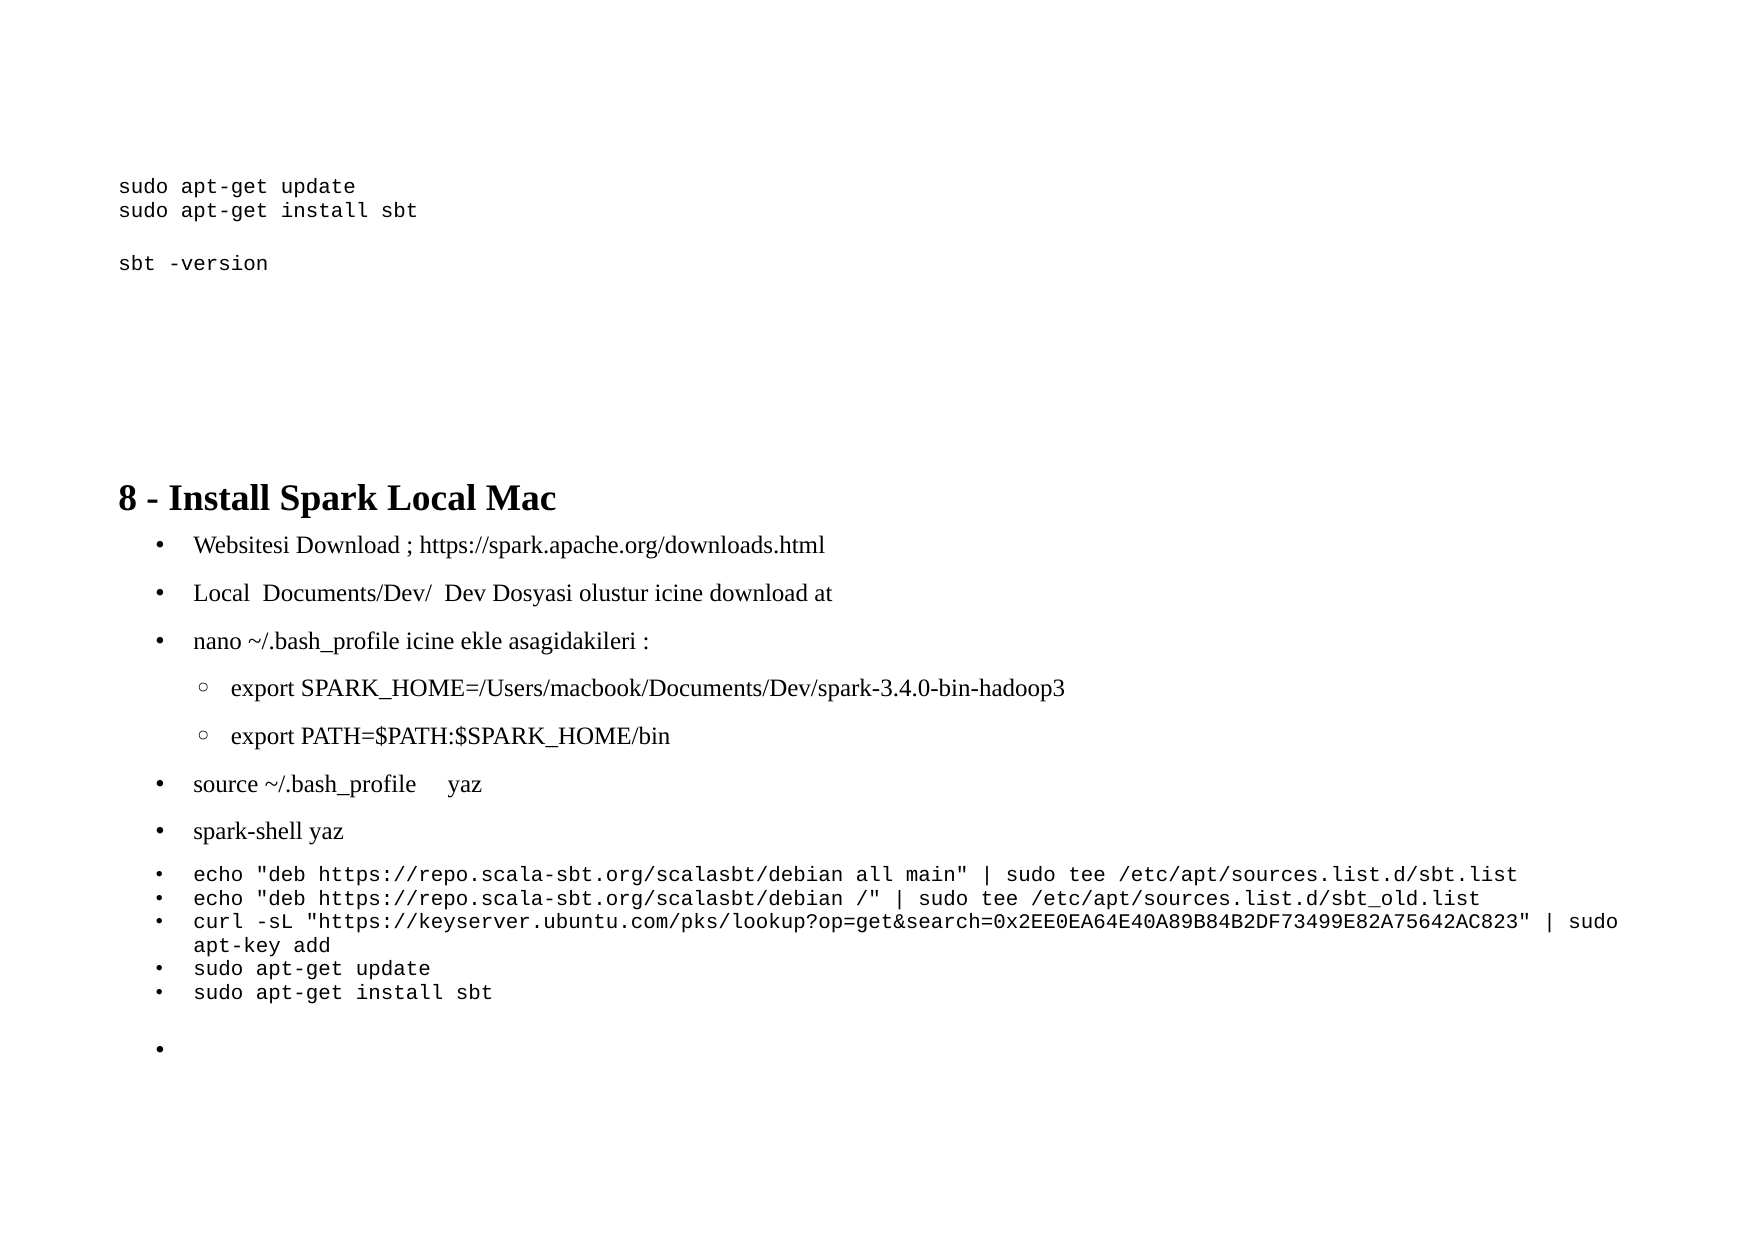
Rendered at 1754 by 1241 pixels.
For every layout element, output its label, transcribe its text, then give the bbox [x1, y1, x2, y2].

list curl -sL "https://keyserver.ubuntu.com/pks/lookup?op=get&search=0x2EE0EA64E40A89B84B2DF73499E82A75642AC823" | sudo apt-key add [156, 911, 1636, 958]
list nano ~/.bash_profile icine ekle asagidakileri : [156, 626, 1636, 654]
list Websitesi Download ; https://spark.apache.org/downloads.html [156, 531, 1636, 559]
list Local Documents/Dev/ Dev Dosyasi olustur icine download at [156, 578, 1636, 607]
text sudo apt-get update [118, 176, 1636, 200]
list source ~/.bash_profile yaz [156, 769, 1636, 797]
list sudo apt-get install sbt [156, 982, 1636, 1006]
list spark-shell yaz [156, 816, 1636, 845]
list echo "deb https://repo.scala-sbt.org/scalasbt/debian /" | sudo tee /etc/apt/sources.list.d/sbt_old.list [156, 887, 1636, 911]
list echo "deb https://repo.scala-sbt.org/scalasbt/debian all main" | sudo tee /etc/apt/sources.list.d/sbt.list [156, 864, 1636, 887]
subtitle 8 - Install Spark Local Mac [118, 475, 1636, 518]
text sbt -version [118, 253, 1636, 277]
list export PATH=$PATH:$SPARK_HOME/bin [193, 721, 1636, 750]
list export SPARK_HOME=/Users/macbook/Documents/Dev/spark-3.4.0-bin-hadoop3 [193, 673, 1636, 702]
text sudo apt-get install sbt [118, 200, 1636, 224]
list sudo apt-get update [156, 958, 1636, 982]
